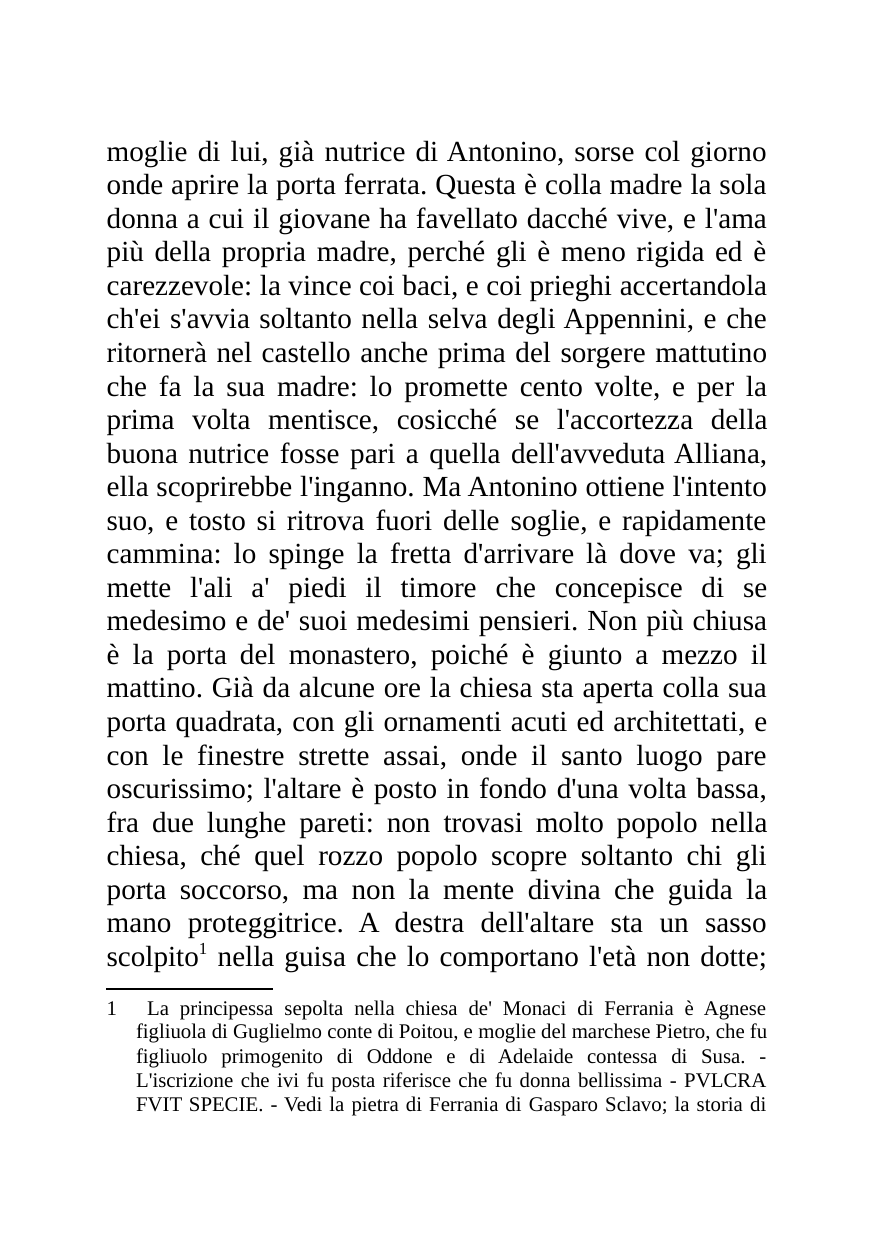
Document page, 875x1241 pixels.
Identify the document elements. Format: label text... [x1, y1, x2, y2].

text La principessa sepolta nella chiesa de' Monaci di Ferrania è Agnese figliuola di Guglielmo conte di Poitou, e moglie del marchese Pietro, che fu figliuolo primogenito di Oddone e di Adelaide contessa di Susa. - L'iscrizione che ivi fu posta riferisce che fu donna bellissima - PVLCRA FVIT SPECIE. - Vedi la pietra di Ferrania di Gasparo Sclavo; la storia di [106, 995, 768, 1116]
text moglie di lui, già nutrice di Antonino, sorse col giorno onde aprire la porta ferrata. Questa è colla madre la sola donna a cui il giovane ha favellato dacché vive, e l'ama più della propria madre, perché gli è meno rigida ed è carezzevole: la vince coi baci, e coi prieghi accertandola ch'ei s'avvia soltanto nella selva degli Appennini, e che ritornerà nel castello anche prima del sorgere mattutino che fa la sua madre: lo promette cento volte, e per la prima volta mentisce, cosicché se l'accortezza della buona nutrice fosse pari a quella dell'avveduta Alliana, ella scoprirebbe l'inganno. Ma Antonino ottiene l'intento suo, e tosto si ritrova fuori delle soglie, e rapidamente cammina: lo spinge la fretta d'arrivare là dove va; gli mette l'ali a' piedi il timore che concepisce di se medesimo e de' suoi medesimi pensieri. Non più chiusa è la porta del monastero, poiché è giunto a mezzo il mattino. Già da alcune ore la chiesa sta aperta colla sua porta quadrata, con gli ornamenti acuti ed architettati, e con le finestre strette assai, onde il santo luogo pare oscurissimo; l'altare è posto in fondo d'una volta bassa, fra due lunghe pareti: non trovasi molto popolo nella chiesa, ché quel rozzo popolo scopre soltanto chi gli porta soccorso, ma non la mente divina che guida la mano proteggitrice. A destra dell'altare sta un sasso scolpito nella guisa che lo comportano l'età non dotte; [106, 134, 768, 972]
